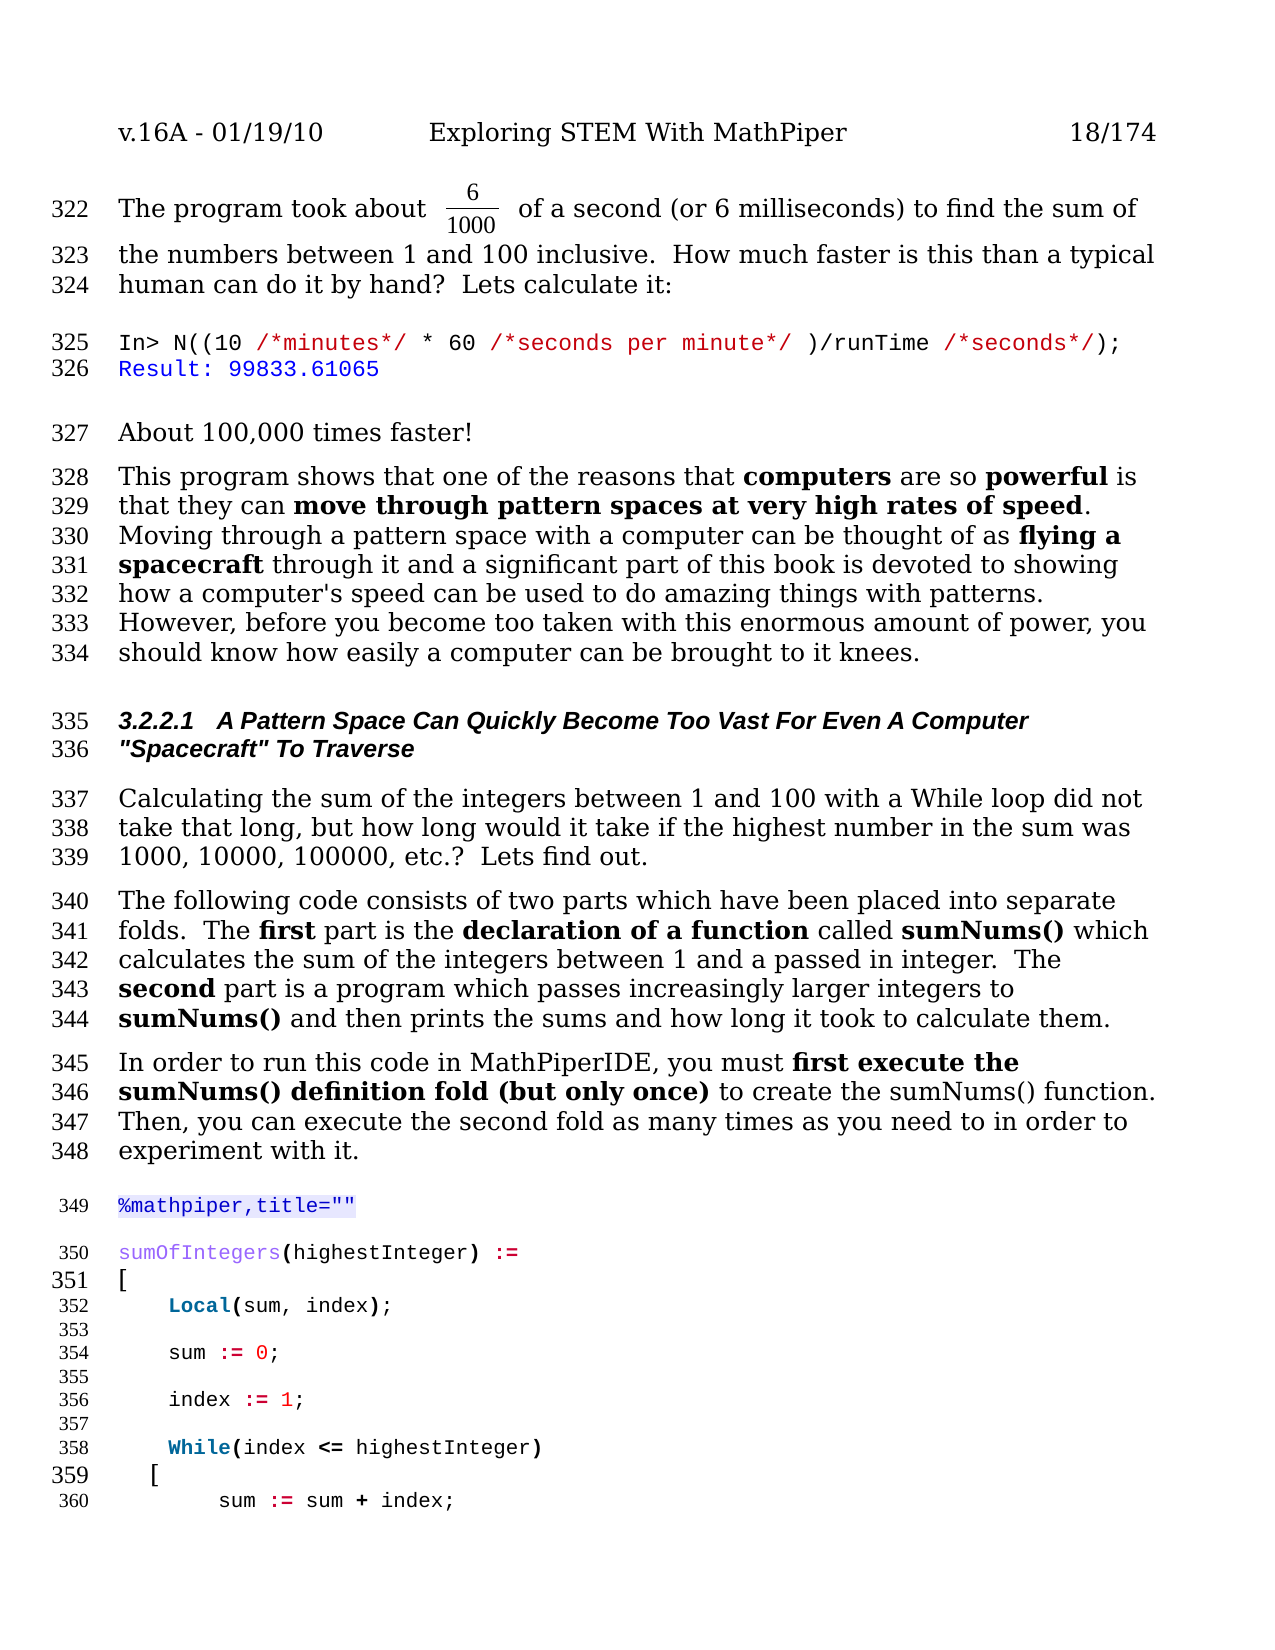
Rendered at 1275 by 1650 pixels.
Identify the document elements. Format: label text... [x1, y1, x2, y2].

text The following code consists of two parts which have been placed into separate folds. The first part is the declaration of a function called sumNums() which calculates the sum of the integers between 1 and a passed in integer. The second part is a program which passes increasingly larger integers to sumNums() and then prints the sums and how long it took to calculate them. [118, 887, 1157, 1033]
text About 100,000 times faster! [118, 418, 1157, 447]
text sum := 0; [118, 1342, 1157, 1366]
text [ [118, 1266, 1157, 1295]
text sumOfIntegers(highestInteger) := [118, 1242, 1157, 1266]
text %mathpiper,title="" [118, 1195, 1157, 1218]
text Calculating the sum of the integers between 1 and 100 with a While loop did not take that long, but how long would it take if the highest number in the sum was 1000, 10000, 100000, etc.? Lets find out. [118, 784, 1157, 872]
text [ [118, 1460, 1157, 1489]
text The program took aboutof a second (or 6 milliseconds) to find the sum of the numbers between 1 and 100 inclusive. How much faster is this than a typical human can do it by hand? Lets calculate it: [118, 177, 1157, 299]
text This program shows that one of the reasons that computers are so powerful is that they can move through pattern spaces at very high rates of speed. Moving through a pattern space with a computer can be thought of as flying a spacecraft through it and a significant part of this book is devoted to showing how a computer's speed can be used to do amazing things with patterns. However, before you become too taken with this enormous amount of power, you should know how easily a computer can be brought to it knees. [118, 462, 1157, 667]
text In order to run this code in MathPiperIDE, you must first execute the sumNums() definition fold (but only once) to create the sumNums() function. Then, you can execute the second fold as many times as you need to in order to experiment with it. [118, 1048, 1157, 1165]
text While(index <= highestInteger) [118, 1437, 1157, 1460]
subtitle A Pattern Space Can Quickly Become Too Vast For Even A Computer "Spacecraft" To Traverse [118, 706, 1157, 763]
text sum := sum + index; [118, 1489, 1157, 1513]
text In> N((10 /*minutes*/ * 60 /*seconds per minute*/ )/runTime /*seconds*/); [118, 331, 1157, 357]
text Local(sum, index); [118, 1295, 1157, 1318]
text Result: 99833.61065 [118, 357, 1157, 383]
text index := 1; [118, 1389, 1157, 1413]
